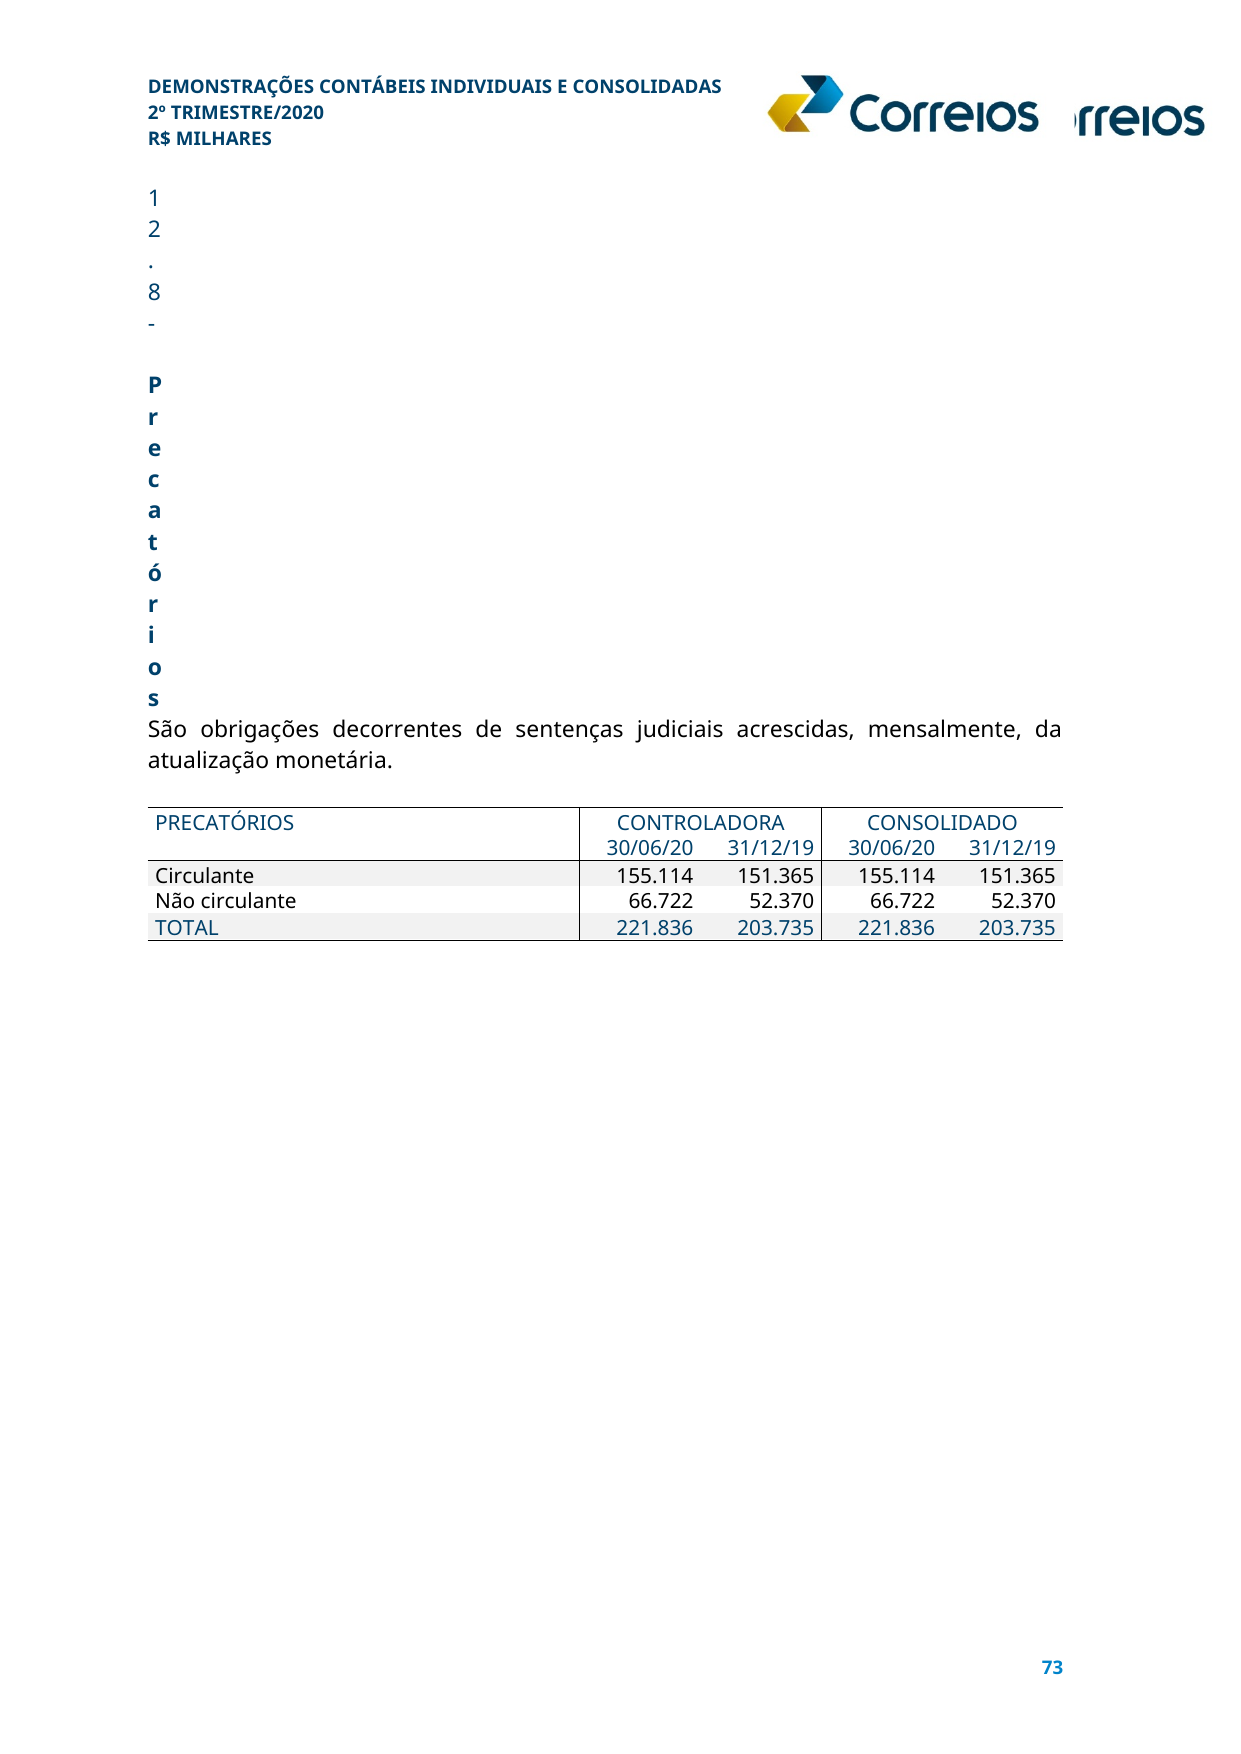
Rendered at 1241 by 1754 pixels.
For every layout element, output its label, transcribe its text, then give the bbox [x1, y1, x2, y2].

table_cell 30/06/20 [822, 833, 942, 860]
table_cell 31/12/19 [701, 833, 821, 860]
table_cell 30/06/20 [580, 833, 701, 860]
table_cell Não circulante [148, 886, 515, 913]
table_cell [515, 913, 579, 939]
table_cell 31/12/19 [942, 833, 1063, 860]
table_header PRECATÓRIOS [148, 808, 515, 833]
text São obrigações decorrentes de sentenças judiciais acrescidas, mensalmente, da atualização monetária. [148, 182, 1063, 776]
table_cell 52.370 [701, 886, 821, 913]
table_cell Circulante [148, 861, 515, 886]
table_cell 151.365 [701, 861, 821, 886]
table_cell 155.114 [580, 861, 701, 886]
table_cell 66.722 [580, 886, 701, 913]
table_cell [148, 833, 515, 860]
table_cell [515, 886, 579, 913]
table_header [515, 808, 579, 833]
table_cell 221.836 [822, 913, 942, 939]
table_cell [515, 833, 579, 860]
table_cell 151.365 [942, 861, 1063, 886]
table_cell TOTAL [148, 913, 515, 939]
table_cell 66.722 [822, 886, 942, 913]
table_cell 203.735 [942, 913, 1063, 939]
table_header CONTROLADORA [580, 808, 821, 833]
table_cell 52.370 [942, 886, 1063, 913]
table_header CONSOLIDADO [822, 808, 1063, 833]
table_cell 155.114 [822, 861, 942, 886]
table_cell 203.735 [701, 913, 821, 939]
table_cell [515, 861, 579, 886]
table_cell 221.836 [580, 913, 701, 939]
